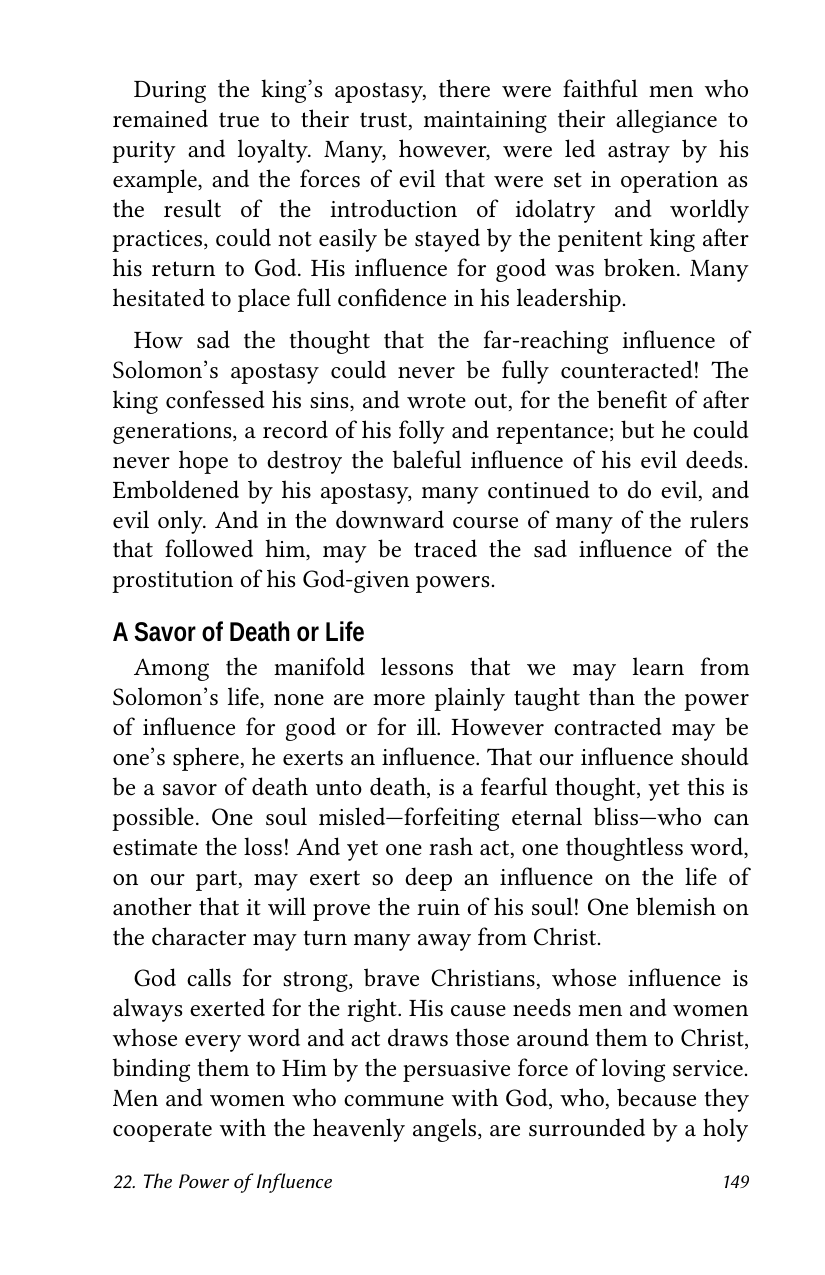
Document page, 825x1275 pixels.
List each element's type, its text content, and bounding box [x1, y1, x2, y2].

text Among the manifold lessons that we may learn from Solomon’s life, none are more plainly taught than the power of influence for good or for ill. However contracted may be one’s sphere, he exerts an influence. That our influence should be a savor of death unto death, is a fearful thought, yet this is possible. One soul misled—forfeiting eternal bliss—who can estimate the loss! And yet one rash act, one thoughtless word, on our part, may exert so deep an influence on the life of another that it will prove the ruin of his soul! One blemish on the character may turn many away from Christ. [112, 653, 750, 951]
text How sad the thought that the far-reaching influence of Solomon’s apostasy could never be fully counteracted! The king confessed his sins, and wrote out, for the benefit of after generations, a record of his folly and repentance; but he could never hope to destroy the baleful influence of his evil deeds. Emboldened by his apostasy, many continued to do evil, and evil only. And in the downward course of many of the rulers that followed him, may be traced the sad influence of the prostitution of his God-given powers. [112, 326, 750, 594]
subtitle A Savor of Death or Life [112, 616, 750, 647]
text God calls for strong, brave Christians, whose influence is always exerted for the right. His cause needs men and women whose every word and act draws those around them to Christ, binding them to Him by the persuasive force of loving service. Men and women who commune with God, who, because they cooperate with the heavenly angels, are surrounded by a holy [112, 964, 750, 1142]
text During the king’s apostasy, there were faithful men who remained true to their trust, maintaining their allegiance to purity and loyalty. Many, however, were led astray by his example, and the forces of evil that were set in operation as the result of the introduction of idolatry and worldly practices, could not easily be stayed by the penitent king after his return to God. His influence for good was broken. Many hesitated to place full confidence in his leadership. [112, 75, 750, 313]
